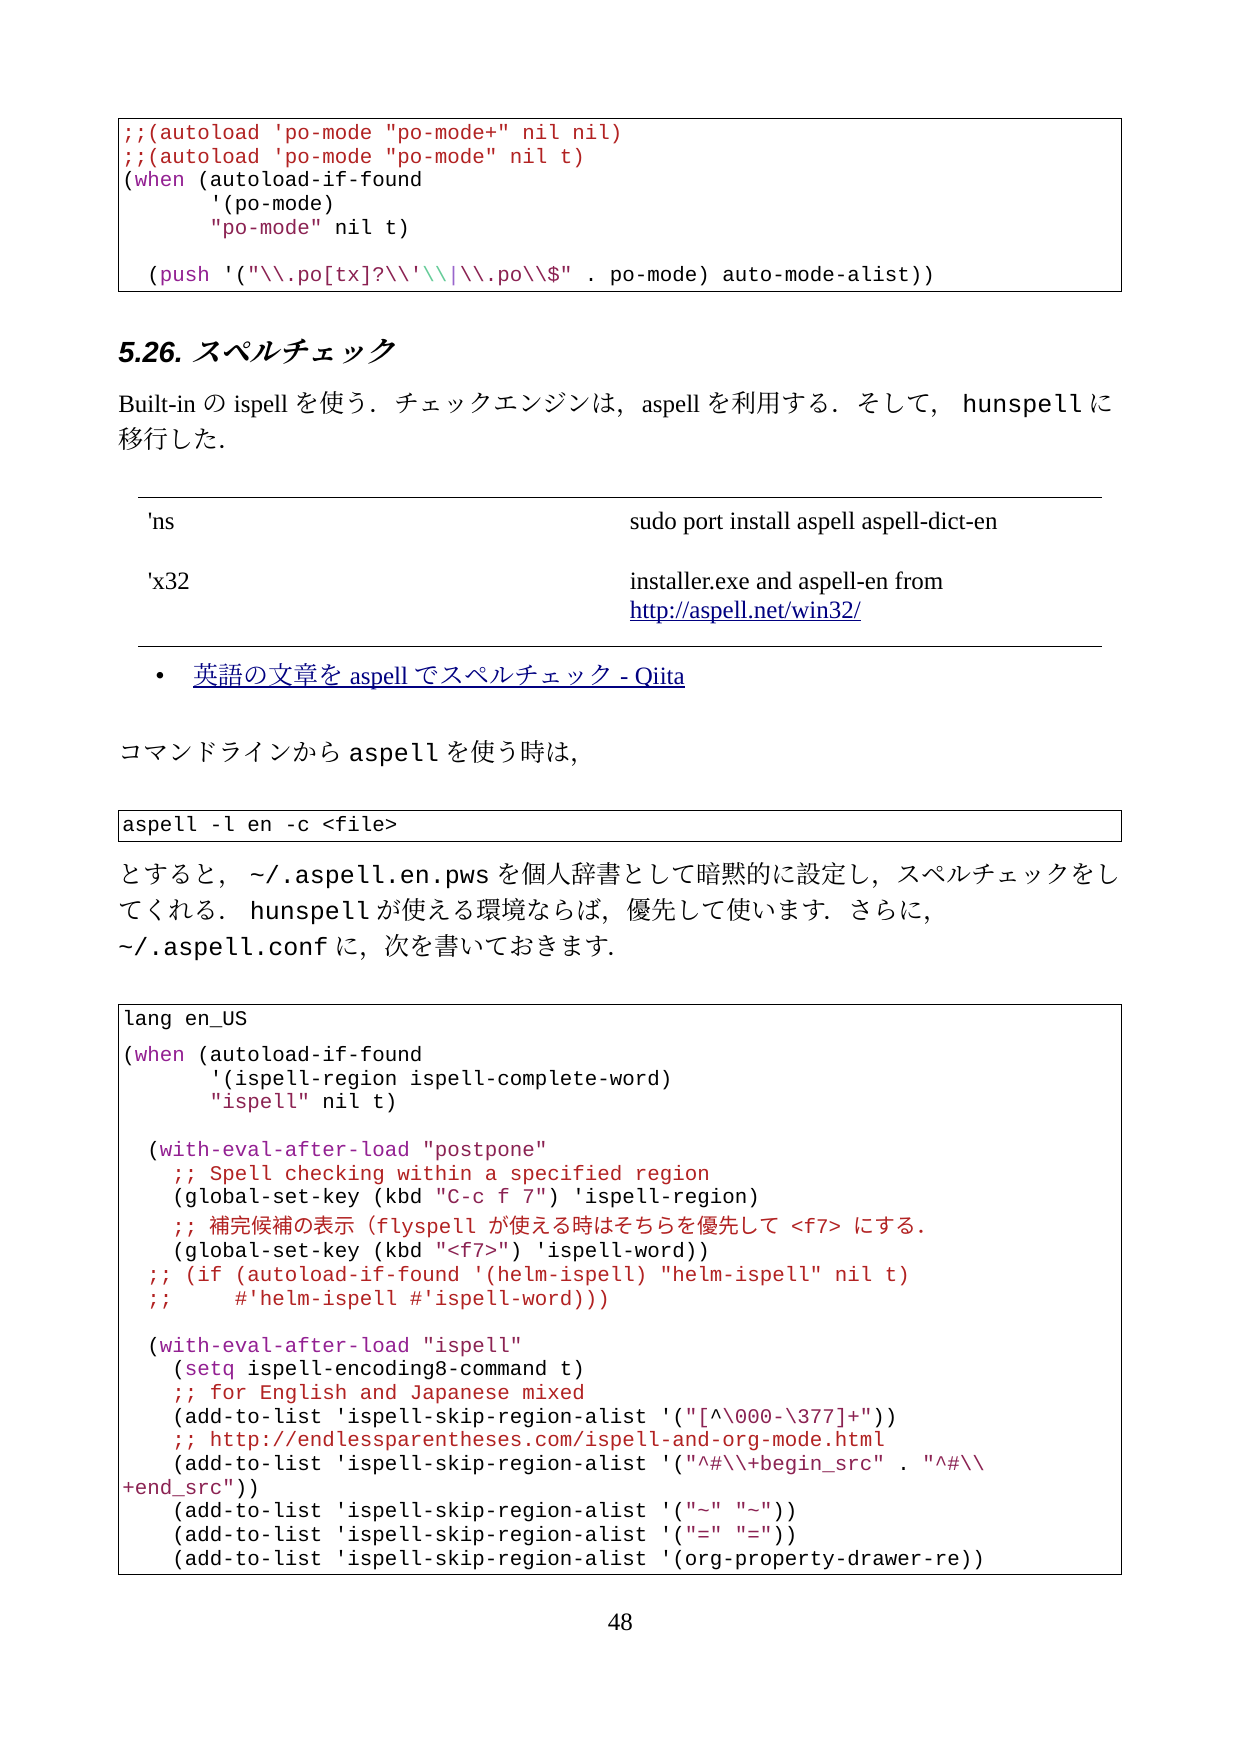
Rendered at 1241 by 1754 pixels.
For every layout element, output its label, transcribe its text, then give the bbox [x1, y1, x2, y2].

text (add-to-list 'ispell-skip-region-alist '("~" "~")) [119, 1496, 1121, 1520]
text ;; (if (autoload-if-found '(helm-ispell) "helm-ispell" nil t) [119, 1260, 1121, 1283]
text とすると， ~/.aspell.en.pws を個人辞書として暗黙的に設定し，スペルチェックをしてくれる． hunspell が使える環境ならば，優先して使います．さらに， ~/.aspell.conf に，次を書いておきます． [118, 854, 1122, 992]
text "po-mode" nil t) [119, 213, 1121, 236]
text (global-set-key (kbd "<f7>") 'ispell-word)) [119, 1236, 1121, 1260]
text (add-to-list 'ispell-skip-region-alist '("[^\000-\377]+")) [119, 1402, 1121, 1425]
text aspell -l en -c <file> [119, 811, 1121, 841]
text ;; for English and Japanese mixed [119, 1378, 1121, 1402]
text (add-to-list 'ispell-skip-region-alist '(org-property-drawer-re)) [119, 1544, 1121, 1574]
text (global-set-key (kbd "C-c f 7") 'ispell-region) [119, 1182, 1121, 1206]
text ;; 補完候補の表示（flyspell が使える時はそちらを優先して <f7> にする． [119, 1206, 1121, 1236]
text (with-eval-after-load "postpone" [119, 1135, 1121, 1158]
text (when (autoload-if-found [119, 165, 1121, 189]
text (add-to-list 'ispell-skip-region-alist '("^#\\+begin_src" . "^#\\+end_src")) [119, 1449, 1121, 1496]
text Built-in の ispell を使う．チェックエンジンは，aspell を利用する．そして， hunspell に移行した． [118, 383, 1122, 484]
text (add-to-list 'ispell-skip-region-alist '("=" "=")) [119, 1520, 1121, 1544]
text ;; #'helm-ispell #'ispell-word))) [119, 1283, 1121, 1307]
text ;; http://endlessparentheses.com/ispell-and-org-mode.html [119, 1425, 1121, 1449]
text ;;(autoload 'po-mode "po-mode+" nil nil) [119, 119, 1121, 142]
text (when (autoload-if-found [119, 1040, 1121, 1064]
table_cell 'x32 [138, 557, 620, 646]
text コマンドラインから aspell を使う時は， [118, 733, 1122, 798]
text '(ispell-region ispell-complete-word) [119, 1064, 1121, 1088]
table_header 'ns [138, 498, 620, 557]
text (with-eval-after-load "ispell" [119, 1331, 1121, 1354]
subtitle スペルチェック [118, 329, 1122, 371]
text (push '("\\.po[tx]?\\'\\|\\.po\\$" . po-mode) auto-mode-alist)) [119, 260, 1121, 291]
text lang en_US [119, 1005, 1121, 1032]
list 英語の文章を aspell でスペルチェック - Qiita [156, 657, 1122, 720]
text (setq ispell-encoding8-command t) [119, 1354, 1121, 1378]
table_cell installer.exe and aspell-en from http://aspell.net/win32/ [620, 557, 1102, 646]
text ;;(autoload 'po-mode "po-mode" nil t) [119, 142, 1121, 165]
text ;; Spell checking within a specified region [119, 1158, 1121, 1182]
text "ispell" nil t) [119, 1088, 1121, 1111]
table_header sudo port install aspell aspell-dict-en [620, 498, 1102, 557]
text '(po-mode) [119, 189, 1121, 213]
